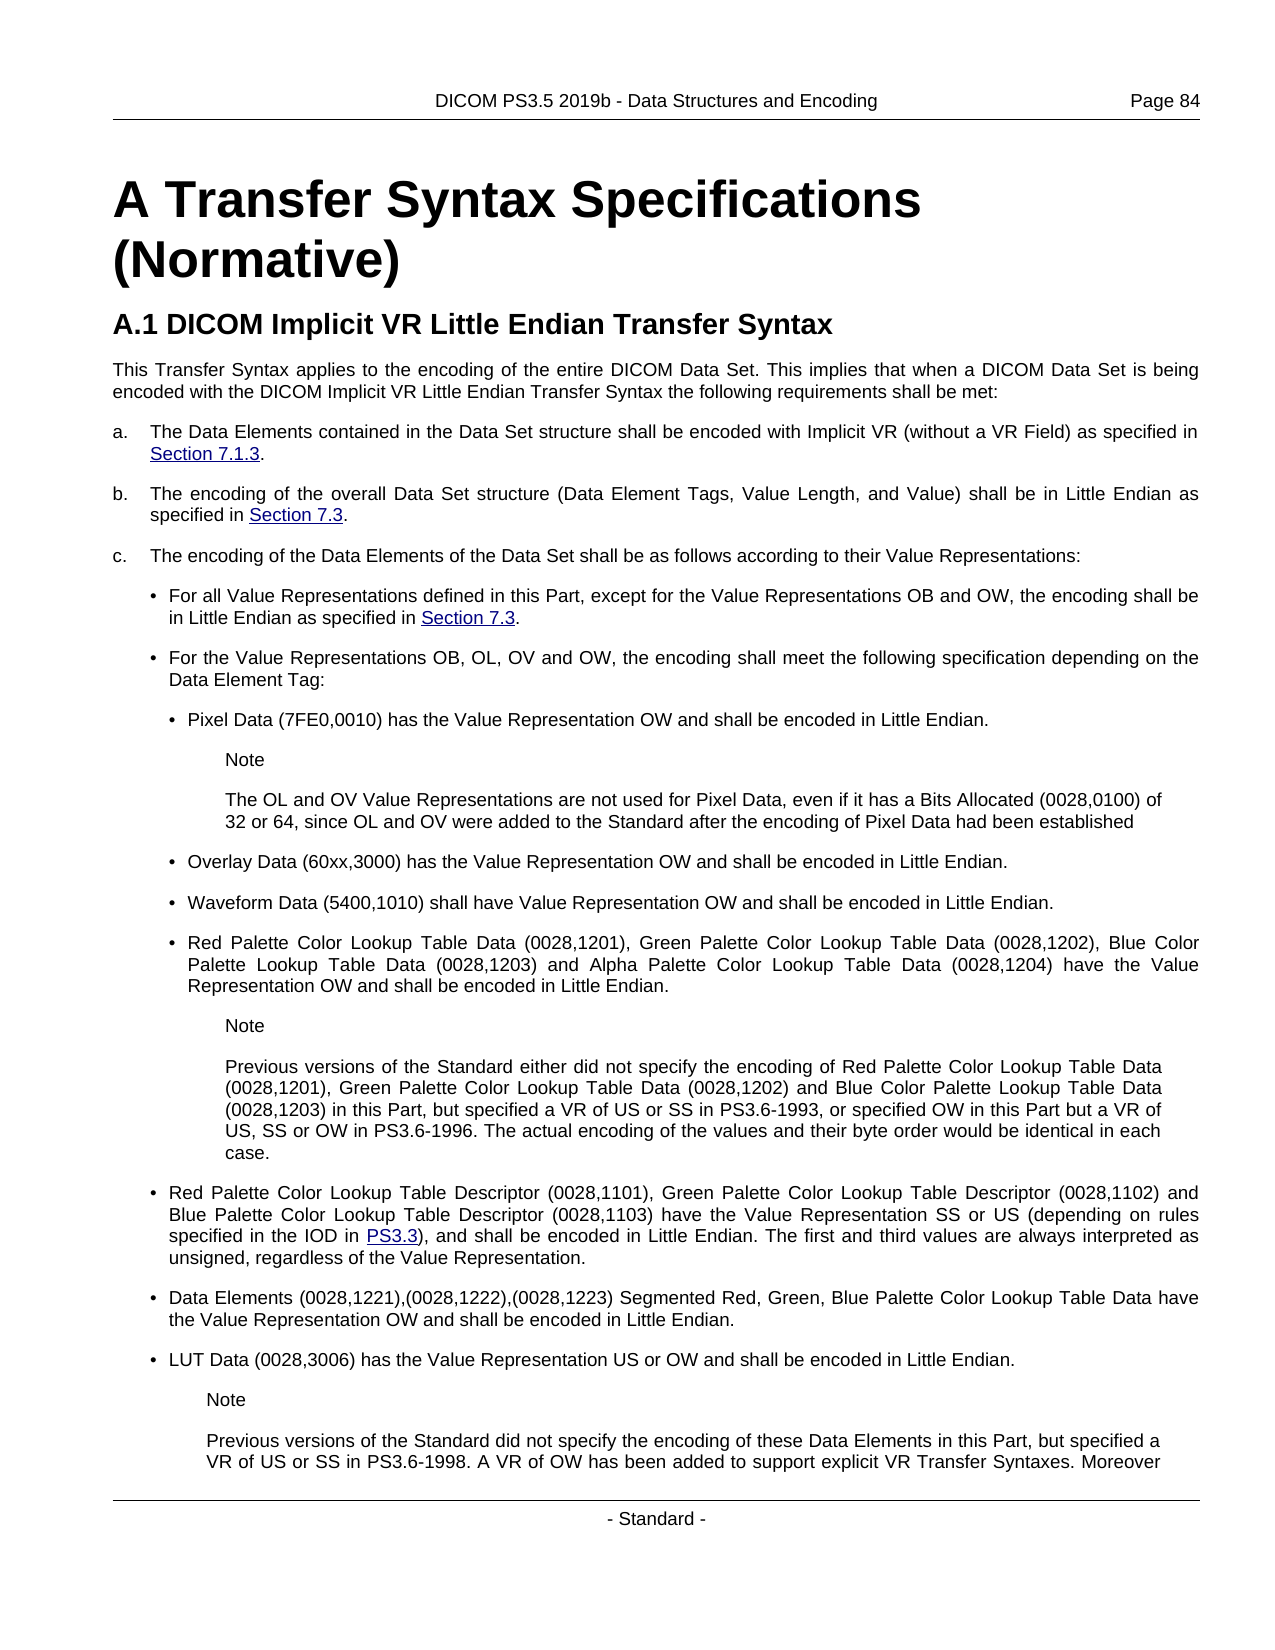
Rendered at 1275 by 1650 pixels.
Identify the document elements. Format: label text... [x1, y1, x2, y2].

text • LUT Data (0028,3006) has the Value Representation US or OW and shall be encoded in Little Endian. [150, 1349, 1200, 1371]
text • Red Palette Color Lookup Table Descriptor (0028,1101), Green Palette Color Lookup Table Descriptor (0028,1102) and Blue Palette Color Lookup Table Descriptor (0028,1103) have the Value Representation SS or US (depending on rules specified in the IOD in PS3.3), and shall be encoded in Little Endian. The first and third values are always interpreted as unsigned, regardless of the Value Representation. [150, 1182, 1200, 1268]
text • Data Elements (0028,1221),(0028,1222),(0028,1223) Segmented Red, Green, Blue Palette Color Lookup Table Data have the Value Representation OW and shall be encoded in Little Endian. [150, 1287, 1200, 1330]
text Note [206, 1389, 1162, 1411]
text A Transfer Syntax Specifications (Normative) [112, 169, 1200, 288]
text • Pixel Data (7FE0,0010) has the Value Representation OW and shall be encoded in Little Endian. [169, 709, 1200, 730]
text • For all Value Representations defined in this Part, except for the Value Representations OB and OW, the encoding shall be in Little Endian as specified in Section 7.3. [150, 585, 1200, 628]
text • For the Value Representations OB, OL, OV and OW, the encoding shall meet the following specification depending on the Data Element Tag: [150, 647, 1200, 690]
text a. The Data Elements contained in the Data Set structure shall be encoded with Implicit VR (without a VR Field) as specified in Section 7.1.3. [112, 421, 1200, 464]
text A.1 DICOM Implicit VR Little Endian Transfer Syntax [112, 307, 1200, 340]
text • Overlay Data (60xx,3000) has the Value Representation OW and shall be encoded in Little Endian. [169, 851, 1200, 873]
text • Waveform Data (5400,1010) shall have Value Representation OW and shall be encoded in Little Endian. [169, 891, 1200, 913]
text b. The encoding of the overall Data Set structure (Data Element Tags, Value Length, and Value) shall be in Little Endian as specified in Section 7.3. [112, 483, 1200, 526]
text This Transfer Syntax applies to the encoding of the entire DICOM Data Set. This implies that when a DICOM Data Set is being encoded with the DICOM Implicit VR Little Endian Transfer Syntax the following requirements shall be met: [112, 359, 1200, 402]
text Note [225, 749, 1162, 771]
text The OL and OV Value Representations are not used for Pixel Data, even if it has a Bits Allocated (0028,0100) of 32 or 64, since OL and OV were added to the Standard after the encoding of Pixel Data had been established [225, 789, 1162, 832]
text Note [225, 1015, 1162, 1037]
text • Red Palette Color Lookup Table Data (0028,1201), Green Palette Color Lookup Table Data (0028,1202), Blue Color Palette Lookup Table Data (0028,1203) and Alpha Palette Color Lookup Table Data (0028,1204) have the Value Representation OW and shall be encoded in Little Endian. [169, 932, 1200, 996]
text Previous versions of the Standard did not specify the encoding of these Data Elements in this Part, but specified a VR of US or SS in PS3.6-1998. A VR of OW has been added to support explicit VR Transfer Syntaxes. Moreover [206, 1429, 1162, 1473]
text Previous versions of the Standard either did not specify the encoding of Red Palette Color Lookup Table Data (0028,1201), Green Palette Color Lookup Table Data (0028,1202) and Blue Color Palette Lookup Table Data (0028,1203) in this Part, but specified a VR of US or SS in PS3.6-1993, or specified OW in this Part but a VR of US, SS or OW in PS3.6-1996. The actual encoding of the values and their byte order would be identical in each case. [225, 1056, 1162, 1163]
text c. The encoding of the Data Elements of the Data Set shall be as follows according to their Value Representations: [112, 544, 1200, 566]
